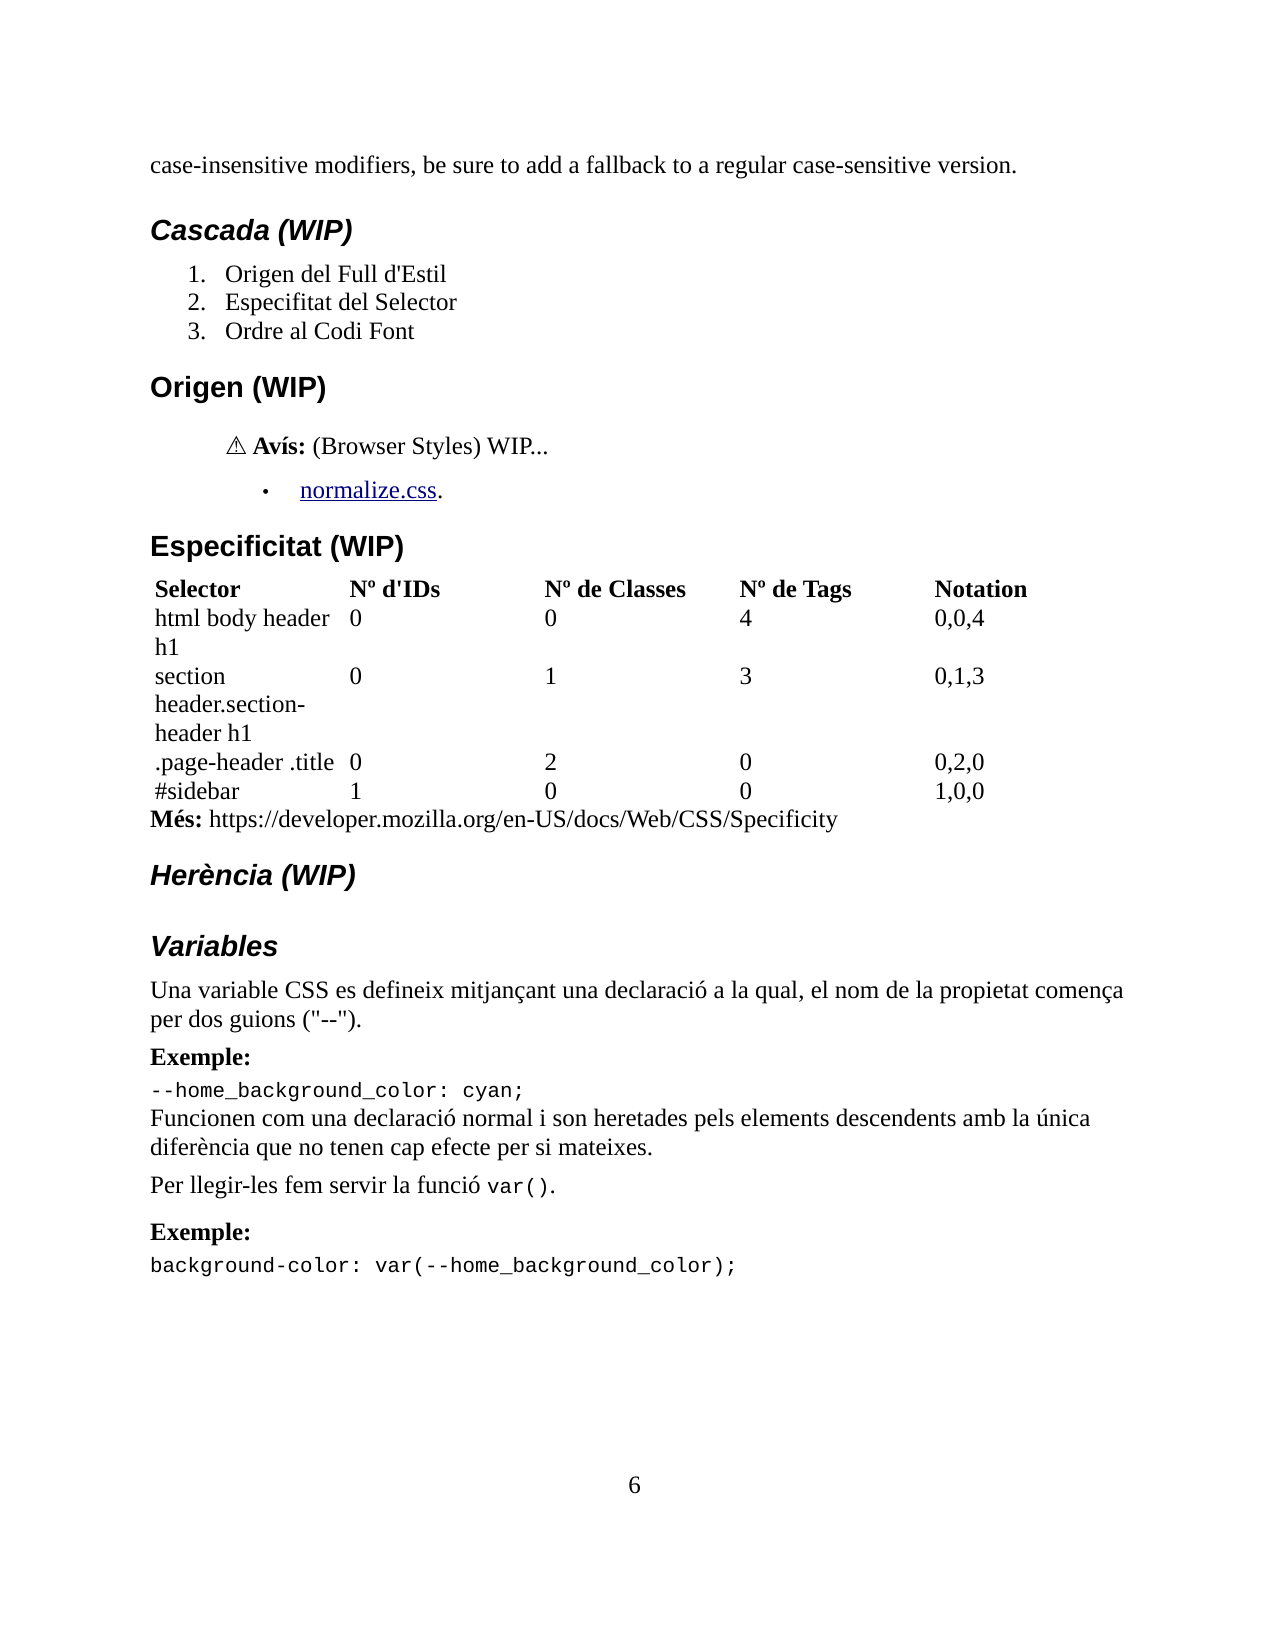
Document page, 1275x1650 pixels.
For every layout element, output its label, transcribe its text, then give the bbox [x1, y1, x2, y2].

table_cell 1 [345, 776, 540, 804]
list Origen del Full d'Estil [187, 259, 1125, 287]
table_cell 0 [540, 776, 735, 804]
text ⚠ Avís: (Browser Styles) WIP... [225, 431, 1125, 460]
table_cell 0 [735, 747, 930, 776]
table_cell 3 [735, 661, 930, 747]
table_cell 4 [735, 603, 930, 661]
table_cell #sidebar [150, 776, 345, 804]
table_cell section header.section-header h1 [150, 661, 345, 747]
table_cell 0 [540, 603, 735, 661]
text Funcionen com una declaració normal i son heretades pels elements descendents amb la única diferència que no tenen cap efecte per si mateixes. [150, 1103, 1125, 1161]
table_cell 0 [735, 776, 930, 804]
table_cell 0,0,4 [930, 603, 1125, 661]
table_cell 0,2,0 [930, 747, 1125, 776]
table_header Nº de Classes [540, 575, 735, 603]
list Ordre al Codi Font [187, 316, 1125, 345]
text Una variable CSS es defineix mitjançant una declaració a la qual, el nom de la propietat comença per dos guions ("--"). [150, 975, 1125, 1033]
text Més: https://developer.mozilla.org/en-US/docs/Web/CSS/Specificity [150, 804, 1125, 833]
table_header Selector [150, 575, 345, 603]
table_cell 1,0,0 [930, 776, 1125, 804]
list normalize.css. [262, 475, 1125, 503]
list Especifitat del Selector [187, 287, 1125, 316]
text --home_background_color: cyan; [150, 1079, 1125, 1103]
table_cell .page-header .title [150, 747, 345, 776]
table_header Notation [930, 575, 1125, 603]
text Per llegir-les fem servir la funció var(). [150, 1170, 1125, 1199]
text Exemple: [150, 1042, 1125, 1071]
subtitle Cascada (WIP) [150, 213, 1125, 246]
table_cell 2 [540, 747, 735, 776]
subtitle Origen (WIP) [150, 370, 1125, 403]
table_cell html body header h1 [150, 603, 345, 661]
table_header Nº de Tags [735, 575, 930, 603]
table_header Nº d'IDs [345, 575, 540, 603]
subtitle Especificitat (WIP) [150, 528, 1125, 562]
table_cell 0,1,3 [930, 661, 1125, 747]
text case-insensitive modifiers, be sure to add a fallback to a regular case-sensitive version. [150, 150, 1125, 179]
table_cell 0 [345, 747, 540, 776]
text Exemple: [150, 1217, 1125, 1246]
text background-color: var(--home_background_color); [150, 1255, 1125, 1278]
table_cell 0 [345, 603, 540, 661]
table_cell 1 [540, 661, 735, 747]
subtitle Herència (WIP) [150, 858, 1125, 892]
table_cell 0 [345, 661, 540, 747]
subtitle Variables [150, 929, 1125, 963]
